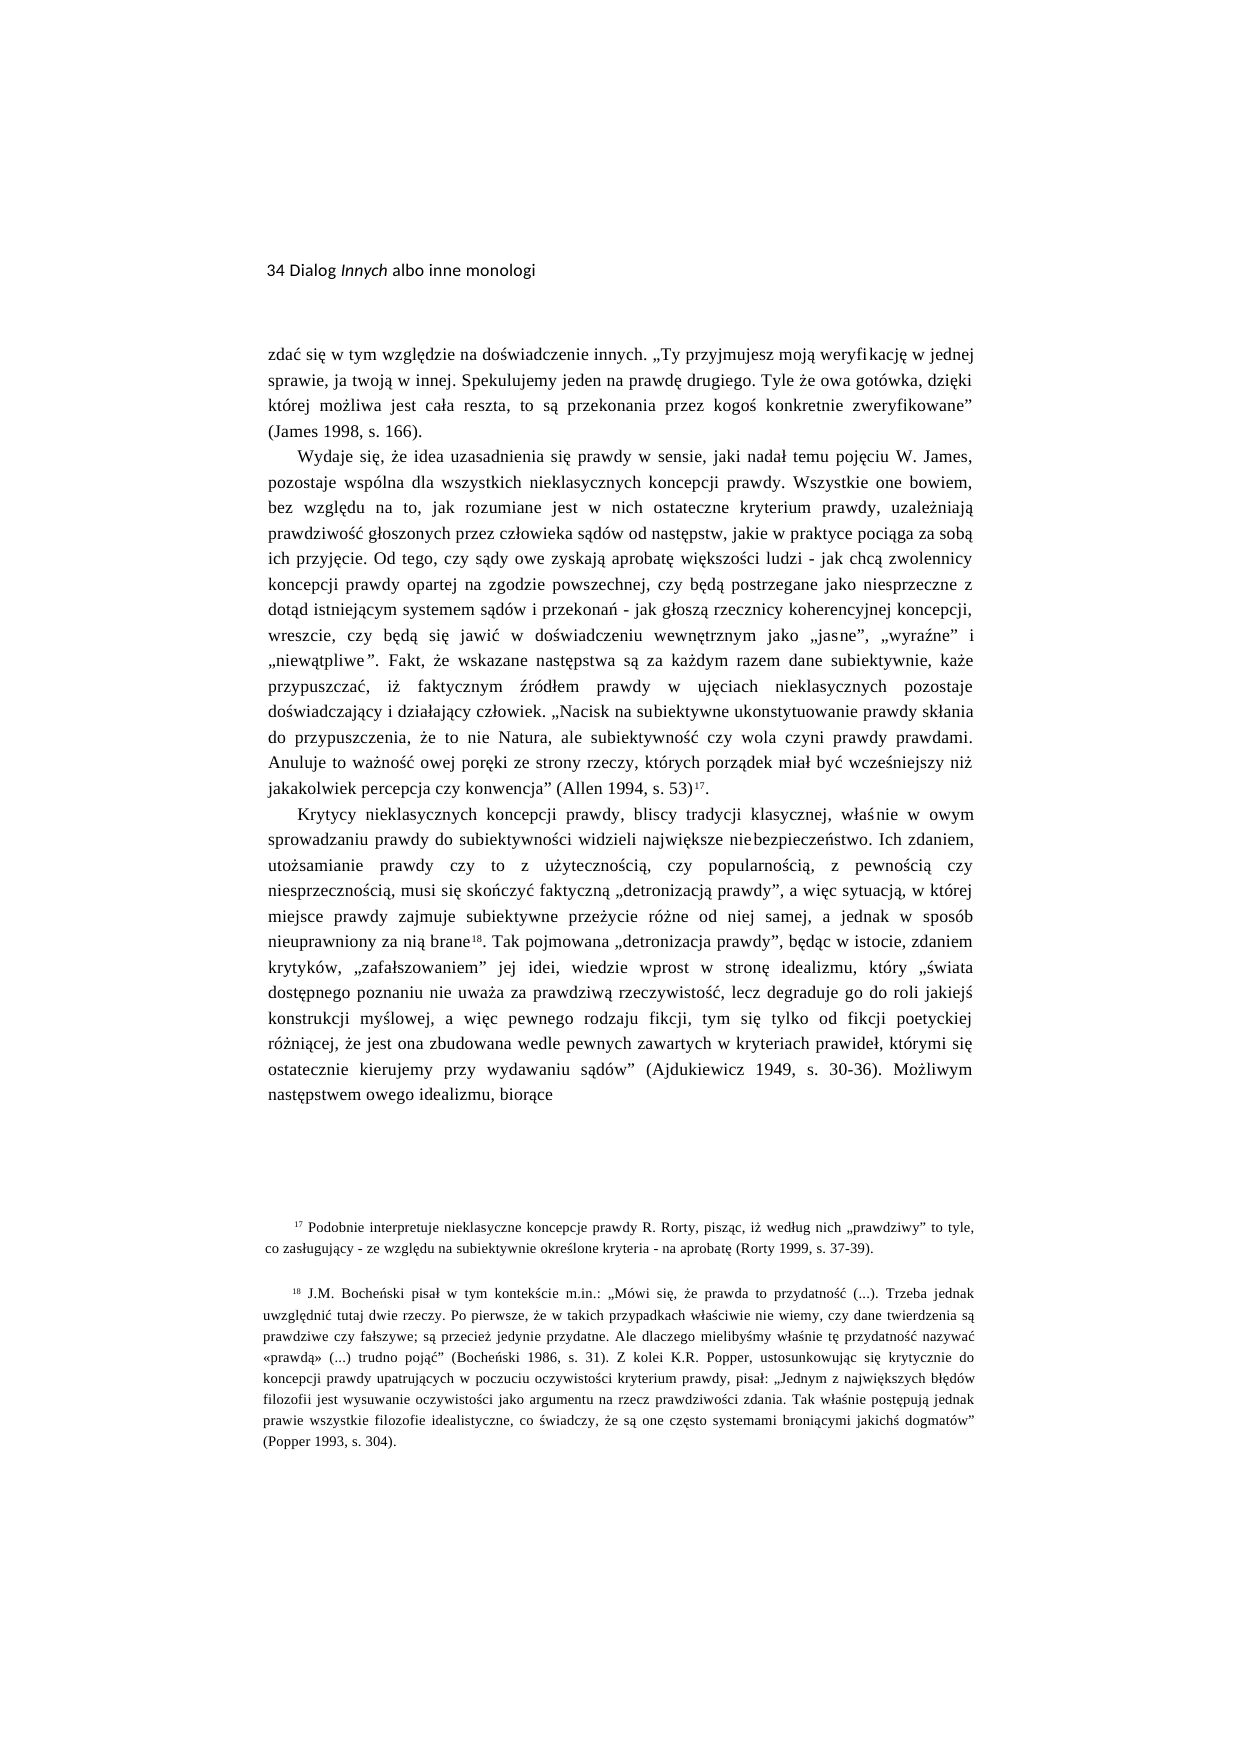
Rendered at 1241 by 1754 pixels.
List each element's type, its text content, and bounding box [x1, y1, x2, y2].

text Krytycy nieklasycznych koncepcji prawdy, bliscy tradycji klasycznej, właś­nie w owym sprowadzaniu prawdy do subiektywności widzieli największe nie­bezpieczeństwo. Ich zdaniem, utożsamianie prawdy czy to z użytecznością, czy popularnością, z pewnością czy niesprzecznością, musi się skończyć faktyczną „detronizacją prawdy”, a więc sytuacją, w której miejsce prawdy zajmuje subiek­tywne przeżycie różne od niej samej, a jednak w sposób nieuprawniony za nią brane18. Tak pojmowana „detronizacja prawdy”, będąc w istocie, zdaniem kryty­ków, „zafałszowaniem” jej idei, wiedzie wprost w stronę idealizmu, który „świata dostępnego poznaniu nie uważa za prawdziwą rzeczywistość, lecz degraduje go do roli jakiejś konstrukcji myślowej, a więc pewnego rodzaju fikcji, tym się tylko od fikcji poetyckiej różniącej, że jest ona zbudowana wedle pewnych zawartych w kryteriach prawideł, którymi się ostatecznie kierujemy przy wydawaniu sądów” (Ajdukiewicz 1949, s. 30-36). Możliwym następstwem owego idealizmu, biorące­ [268, 799, 974, 1106]
text 34 Dialog Innych albo inne monologi [266, 262, 606, 280]
text 17 Podobnie interpretuje nieklasyczne koncepcje prawdy R. Rorty, pisząc, iż według nich „prawdziwy” to tyle, co zasługujący - ze względu na subiektywnie określone kryteria - na aprobatę (Rorty 1999, s. 37-39). [265, 1215, 977, 1257]
text Wydaje się, że idea uzasadnienia się prawdy w sensie, jaki nadał temu pojęciu W. James, pozostaje wspólna dla wszystkich nieklasycznych koncepcji prawdy. Wszystkie one bowiem, bez względu na to, jak rozumiane jest w nich ostateczne kryterium prawdy, uzależniają prawdziwość głoszonych przez człowieka sądów od następstw, jakie w praktyce pociąga za sobą ich przyjęcie. Od tego, czy sądy owe zyskają aprobatę większości ludzi - jak chcą zwolennicy koncepcji prawdy opartej na zgodzie powszechnej, czy będą postrzegane jako niesprzeczne z dotąd istniejącym systemem sądów i przekonań - jak głoszą rzecznicy koherencyjnej koncepcji, wreszcie, czy będą się jawić w doświadczeniu wewnętrznym jako „jas­ne”, „wyraźne” i „niewątpliwe”. Fakt, że wskazane następstwa są za każdym razem dane subiektywnie, każe przypuszczać, iż faktycznym źródłem prawdy w ujęciach nieklasycznych pozostaje doświadczający i działający człowiek. „Nacisk na su­biektywne ukonstytuowanie prawdy skłania do przypuszczenia, że to nie Natura, ale subiektywność czy wola czyni prawdy prawdami. Anuluje to ważność owej poręki ze strony rzeczy, których porządek miał być wcześniejszy niż jakakolwiek percepcja czy konwencja” (Allen 1994, s. 53)17. [268, 442, 974, 799]
text 18 J.M. Bocheński pisał w tym kontekście m.in.: „Mówi się, że prawda to przydatność (...). Trzeba jednak uwzględnić tutaj dwie rzeczy. Po pierwsze, że w takich przypadkach właściwie nie wiemy, czy dane twierdzenia są prawdziwe czy fałszywe; są przecież jedynie przydatne. Ale dlaczego mielibyśmy właśnie tę przydatność nazywać «prawdą» (...) trudno pojąć” (Bocheński 1986, s. 31). Z kolei K.R. Popper, ustosunkowując się krytycznie do koncepcji prawdy upatrujących w poczuciu oczywistości kryterium prawdy, pisał: „Jednym z największych błędów filozofii jest wysuwanie oczywistości jako argumentu na rzecz prawdziwości zdania. Tak właśnie postępują jednak prawie wszystkie filozofie idealistyczne, co świadczy, że są one często systemami broniącymi jakichś dogmatów” (Popper 1993, s. 304). [263, 1282, 977, 1451]
text zdać się w tym względzie na doświadczenie innych. „Ty przyjmujesz moją weryfi­kację w jednej sprawie, ja twoją w innej. Spekulujemy jeden na prawdę drugiego. Tyle że owa gotówka, dzięki której możliwa jest cała reszta, to są przekonania przez kogoś konkretnie zweryfikowane” (James 1998, s. 166). [268, 340, 974, 442]
